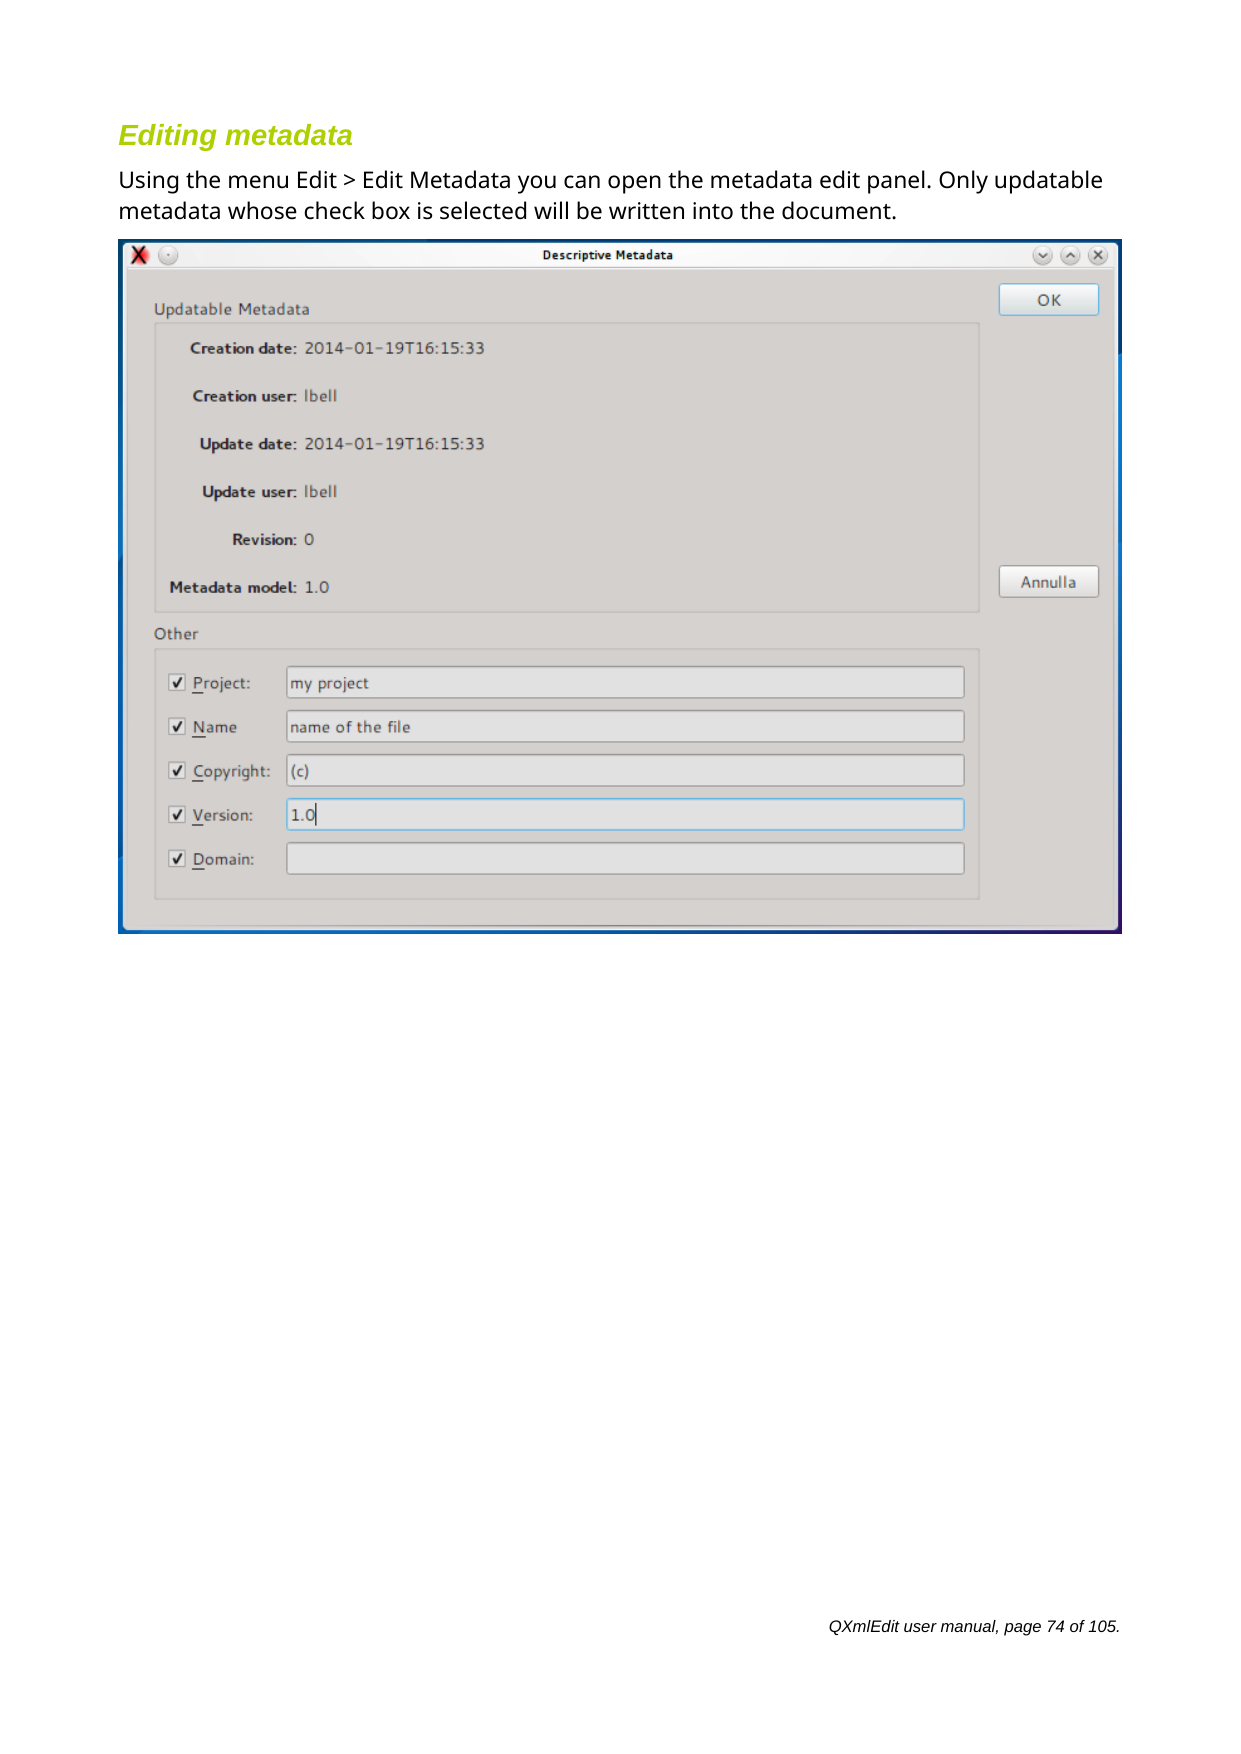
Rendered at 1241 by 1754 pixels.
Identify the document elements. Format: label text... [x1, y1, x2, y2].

subtitle Editing metadata [118, 118, 1122, 152]
picture [118, 239, 1122, 934]
text Using the menu Edit > Edit Metadata you can open the metadata edit panel. Only updatable metadata whose check box is selected will be written into the document. [118, 164, 1122, 227]
